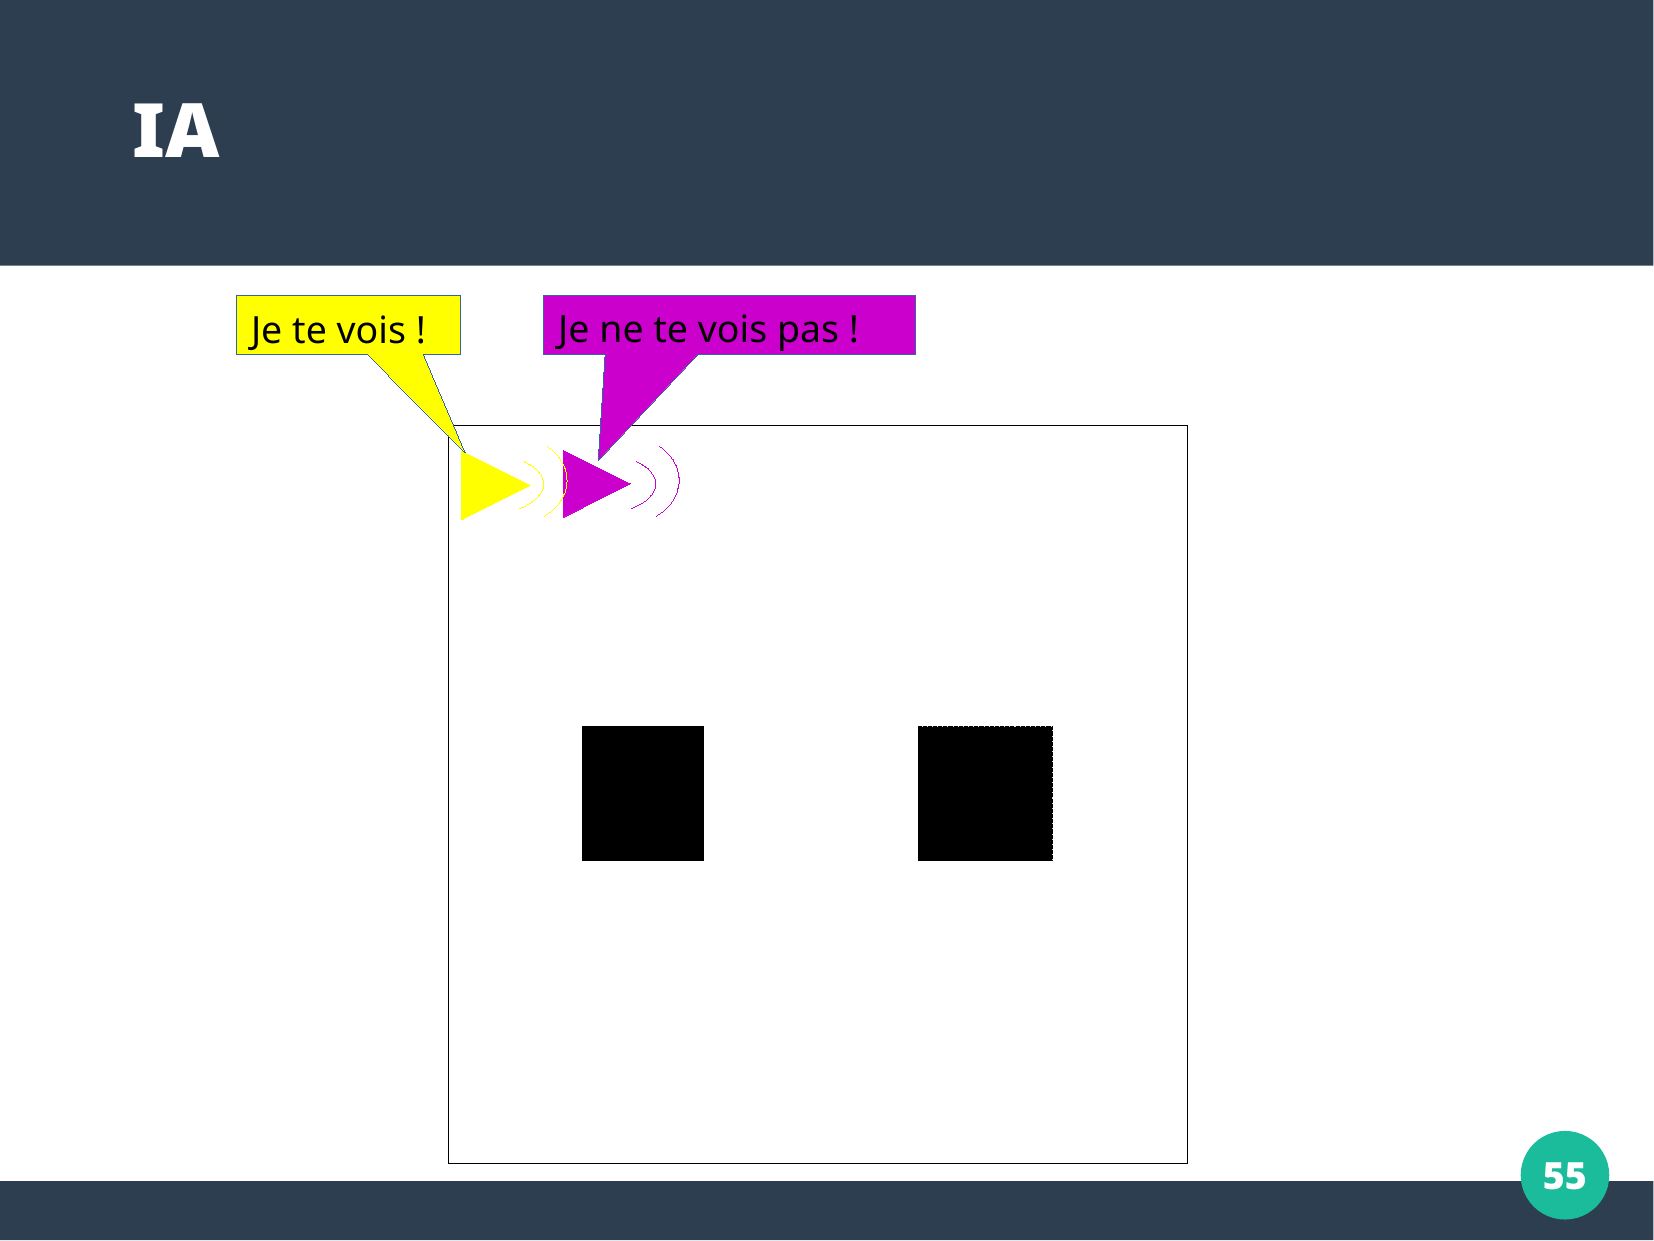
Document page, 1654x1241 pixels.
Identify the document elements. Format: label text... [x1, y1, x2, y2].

text_box [368, 354, 1188, 1164]
text_box Je ne te vois pas ! [543, 295, 945, 354]
title IA [59, 49, 1595, 207]
text_box Je te vois ! [236, 295, 543, 355]
